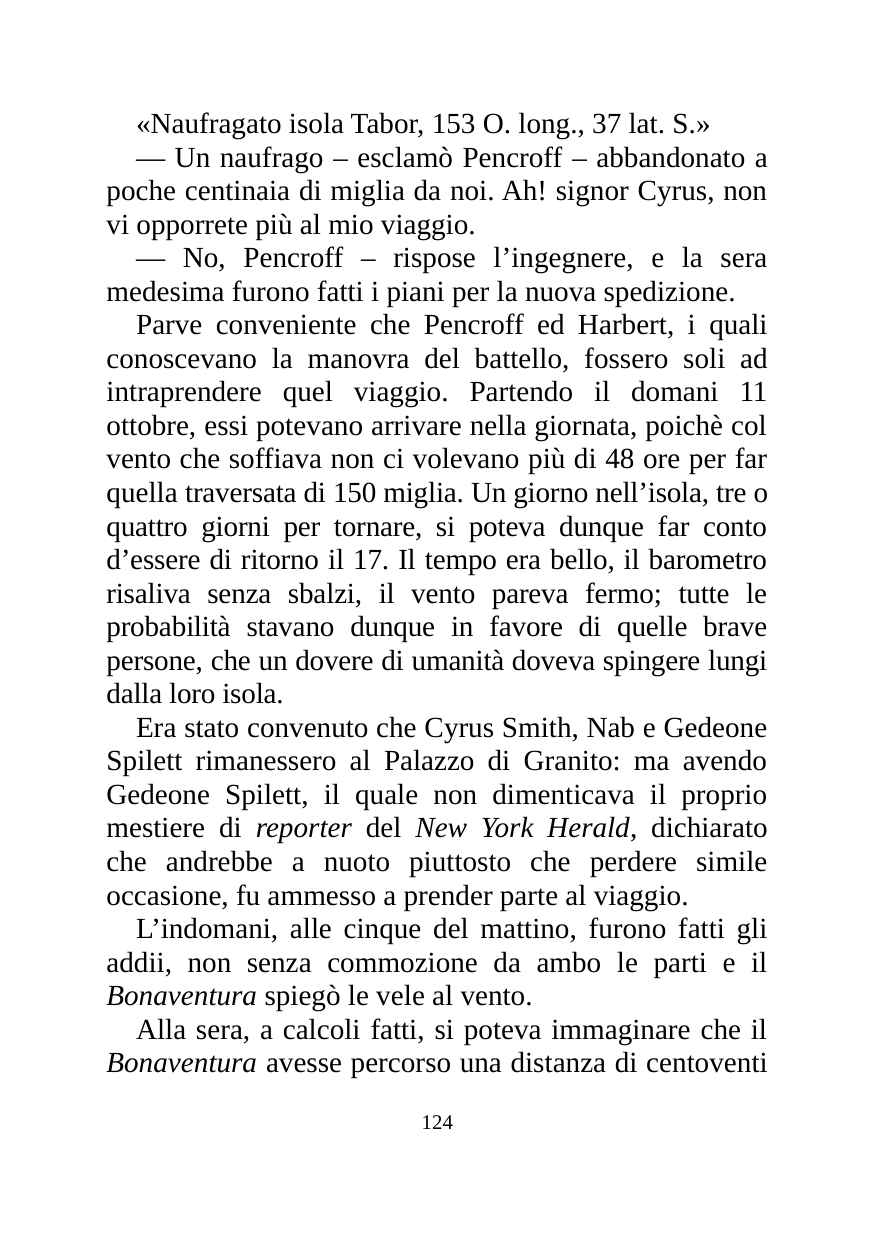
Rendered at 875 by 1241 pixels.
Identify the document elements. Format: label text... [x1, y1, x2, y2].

text L’indomani, alle cinque del mattino, furono fatti gli addii, non senza commozione da ambo le parti e il Bonaventura spiegò le vele al vento. [106, 911, 768, 1012]
text — No, Pencroff – rispose l’ingegnere, e la sera medesima furono fatti i piani per la nuova spedizione. [106, 240, 768, 307]
text Alla sera, a calcoli fatti, si poteva immaginare che il Bonaventura avesse percorso una distanza di centoventi [106, 1012, 768, 1079]
text Era stato convenuto che Cyrus Smith, Nab e Gedeone Spilett rimanessero al Palazzo di Granito: ma avendo Gedeone Spilett, il quale non dimenticava il proprio mestiere di reporter del New York Herald, dichiarato che andrebbe a nuoto piuttosto che perdere simile occasione, fu ammesso a prender parte al viaggio. [106, 710, 768, 911]
text Parve conveniente che Pencroff ed Harbert, i quali conoscevano la manovra del battello, fossero soli ad intraprendere quel viaggio. Partendo il domani 11 ottobre, essi potevano arrivare nella giornata, poichè col vento che soffiava non ci volevano più di 48 ore per far quella traversata di 150 miglia. Un giorno nell’isola, tre o quattro giorni per tornare, si poteva dunque far conto d’essere di ritorno il 17. Il tempo era bello, il barometro risaliva senza sbalzi, il vento pareva fermo; tutte le probabilità stavano dunque in favore di quelle brave persone, che un dovere di umanità doveva spingere lungi dalla loro isola. [106, 307, 768, 710]
text — Un naufrago – esclamò Pencroff – abbandonato a poche centinaia di miglia da noi. Ah! signor Cyrus, non vi opporrete più al mio viaggio. [106, 140, 768, 240]
text «Naufragato isola Tabor, 153 O. long., 37 lat. S.» [106, 106, 768, 140]
